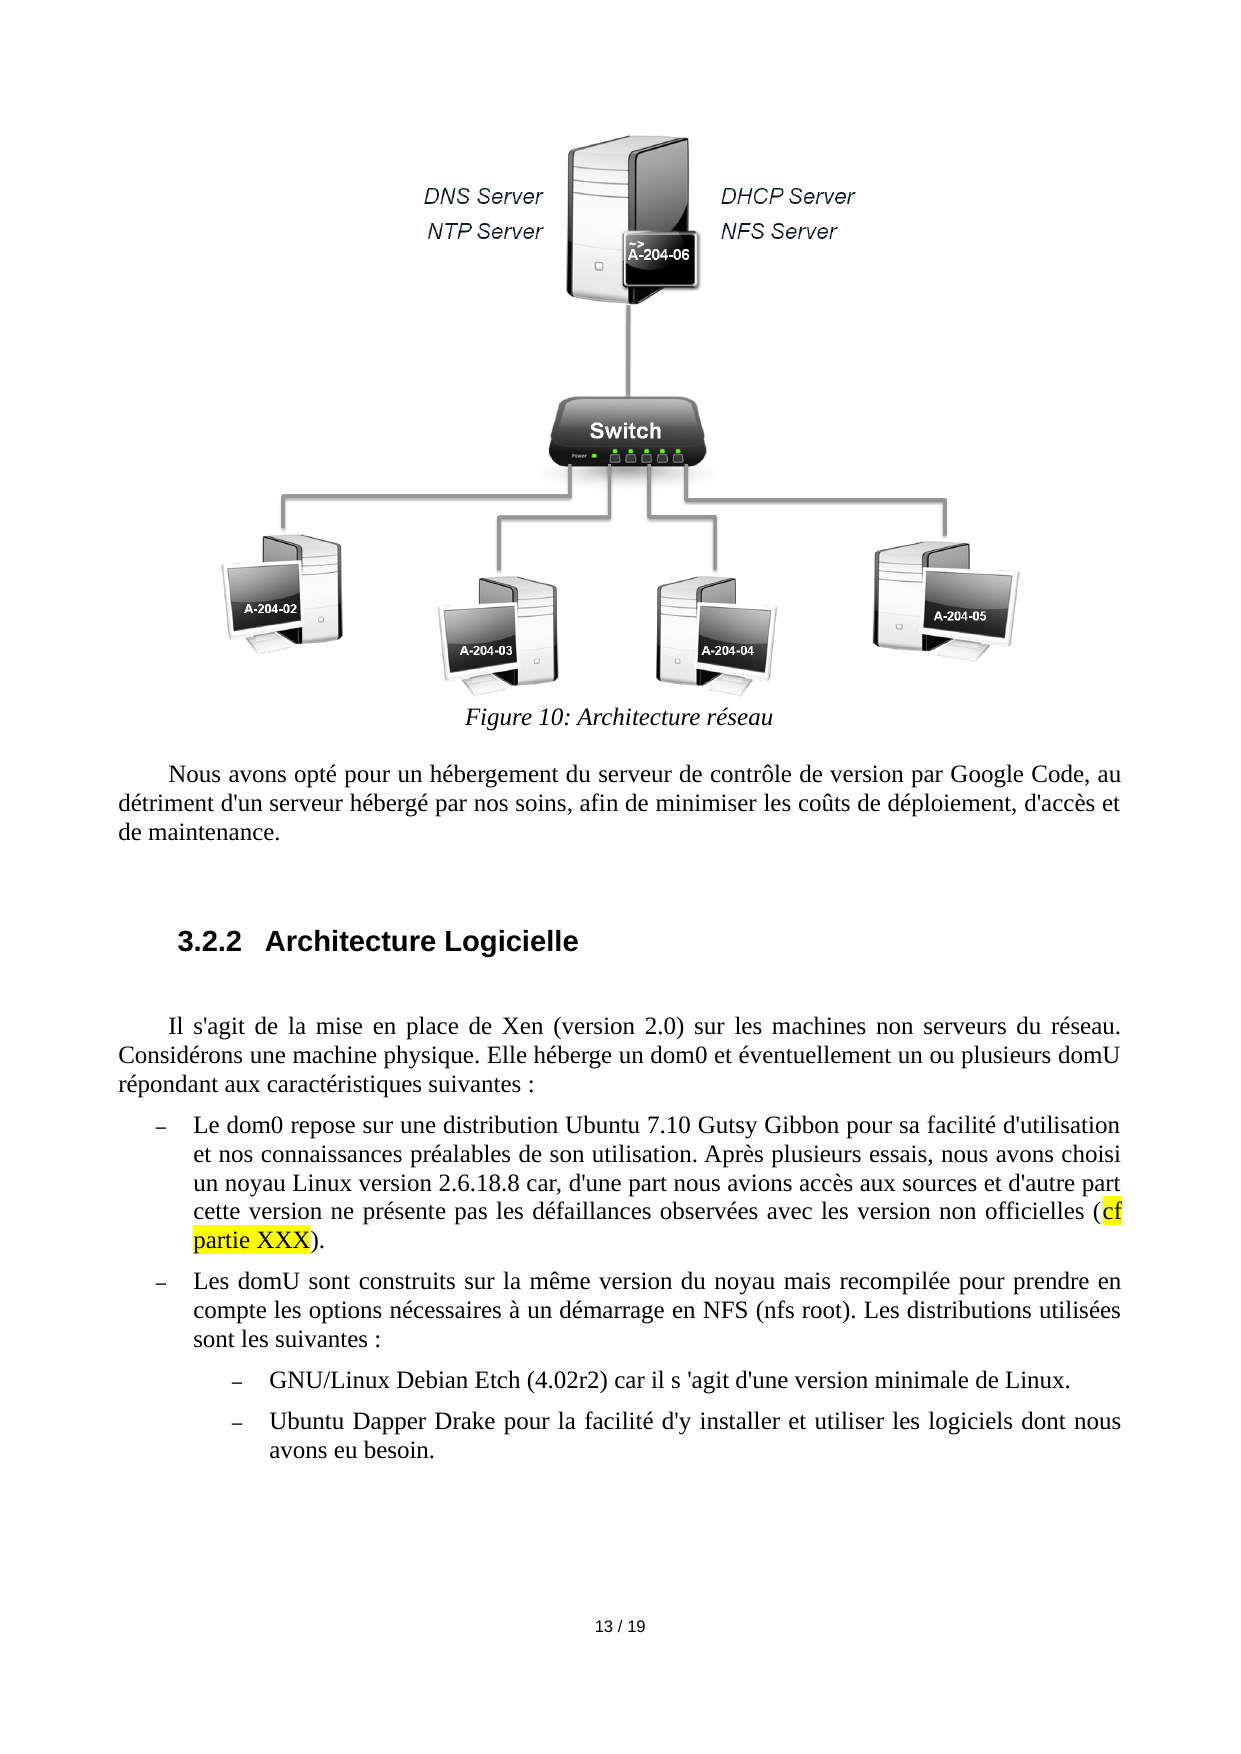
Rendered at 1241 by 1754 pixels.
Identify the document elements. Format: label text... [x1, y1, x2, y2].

list GNU/Linux Debian Etch (4.02r2) car il s 'agit d'une version minimale de Linux. [232, 1365, 1122, 1394]
text Nous avons opté pour un hébergement du serveur de contrôle de version par Google Code, au détriment d'un serveur hébergé par nos soins, afin de minimiser les coûts de déploiement, d'accès et de maintenance. [118, 759, 1122, 845]
subtitle Architecture Logicielle [177, 924, 1122, 958]
text Figure 10: Architecture réseau [216, 702, 1024, 730]
picture [216, 130, 1024, 702]
text Il s'agit de la mise en place de Xen (version 2.0) sur les machines non serveurs du réseau. Considérons une machine physique. Elle héberge un dom0 et éventuellement un ou plusieurs domU répondant aux caractéristiques suivantes : [118, 1011, 1122, 1098]
list Ubuntu Dapper Drake pour la facilité d'y installer et utiliser les logiciels dont nous avons eu besoin. [232, 1406, 1122, 1464]
list Les domU sont construits sur la même version du noyau mais recompilée pour prendre en compte les options nécessaires à un démarrage en NFS (nfs root). Les distributions utilisées sont les suivantes : [156, 1266, 1122, 1353]
list Le dom0 repose sur une distribution Ubuntu 7.10 Gutsy Gibbon pour sa facilité d'utilisation et nos connaissances préalables de son utilisation. Après plusieurs essais, nous avons choisi un noyau Linux version 2.6.18.8 car, d'une part nous avions accès aux sources et d'autre part cette version ne présente pas les défaillances observées avec les version non officielles (cf partie XXX). [156, 1110, 1122, 1254]
